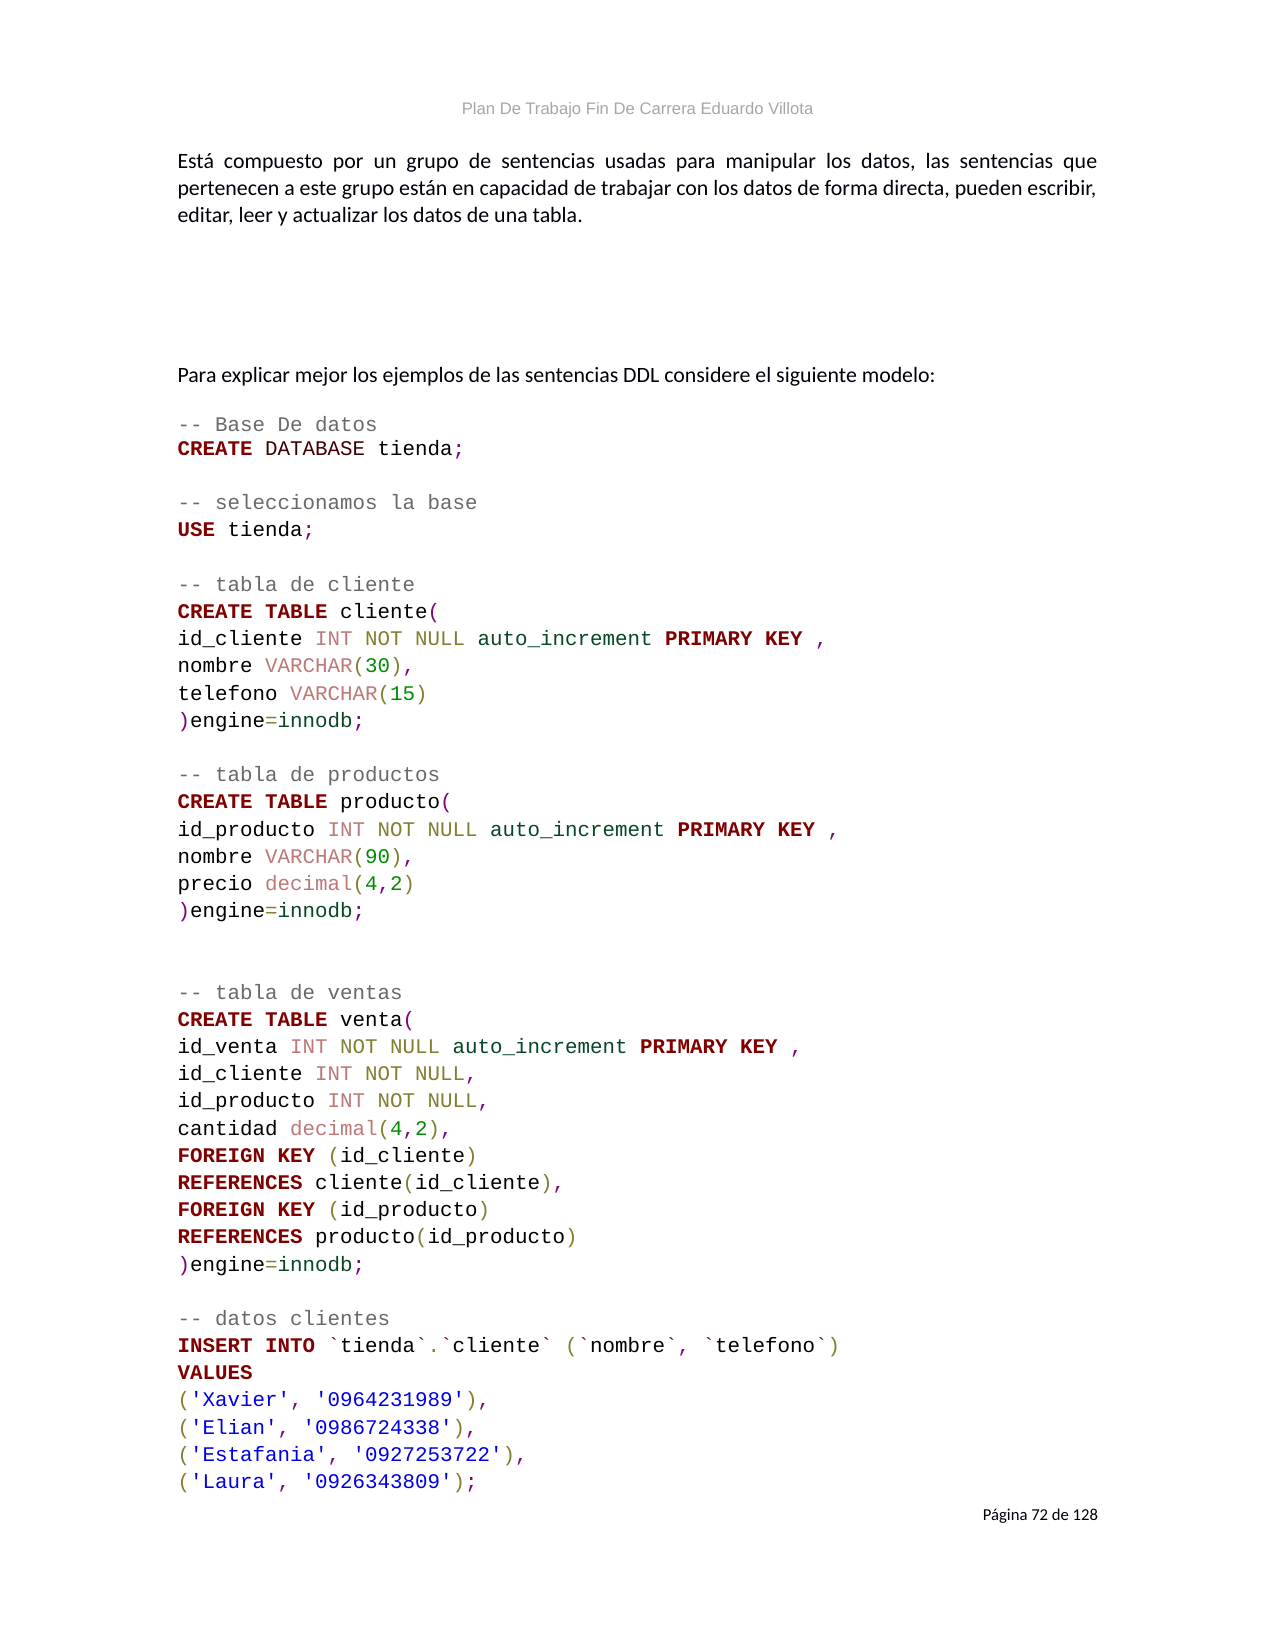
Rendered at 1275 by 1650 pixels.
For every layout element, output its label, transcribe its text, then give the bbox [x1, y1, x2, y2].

text INSERT INTO `tienda`.`cliente` (`nombre`, `telefono`) [177, 1335, 1098, 1359]
text nombre VARCHAR(90), [177, 846, 1098, 869]
text -- Base De datos [177, 414, 1098, 438]
text FOREIGN KEY (id_cliente) [177, 1145, 1098, 1168]
text cantidad decimal(4,2), [177, 1118, 1098, 1141]
text FOREIGN KEY (id_producto) [177, 1199, 1098, 1223]
text CREATE DATABASE tienda; [177, 438, 1098, 462]
text )engine=innodb; [177, 1253, 1098, 1277]
text Para explicar mejor los ejemplos de las sentencias DDL considere el siguiente modelo: [177, 361, 1098, 388]
text VALUES [177, 1362, 1098, 1386]
text )engine=innodb; [177, 710, 1098, 733]
text id_producto INT NOT NULL, [177, 1090, 1098, 1114]
text -- seleccionamos la base [177, 492, 1098, 516]
text Está compuesto por un grupo de sentencias usadas para manipular los datos, las sentencias que pertenecen a este grupo están en capacidad de trabajar con los datos de forma directa, pueden escribir, editar, leer y actualizar los datos de una tabla. [177, 148, 1098, 228]
text -- tabla de cliente [177, 574, 1098, 597]
text REFERENCES cliente(id_cliente), [177, 1172, 1098, 1196]
text USE tienda; [177, 519, 1098, 543]
text -- tabla de ventas [177, 982, 1098, 1005]
text -- tabla de productos [177, 764, 1098, 788]
text )engine=innodb; [177, 900, 1098, 924]
text id_cliente INT NOT NULL, [177, 1063, 1098, 1087]
text telefono VARCHAR(15) [177, 683, 1098, 706]
text ('Elian', '0986724338'), [177, 1417, 1098, 1440]
text CREATE TABLE producto( [177, 791, 1098, 815]
text -- datos clientes [177, 1308, 1098, 1332]
text id_producto INT NOT NULL auto_increment PRIMARY KEY , [177, 818, 1098, 842]
text ('Estafania', '0927253722'), [177, 1444, 1098, 1467]
text REFERENCES producto(id_producto) [177, 1226, 1098, 1250]
text CREATE TABLE cliente( [177, 601, 1098, 625]
text id_cliente INT NOT NULL auto_increment PRIMARY KEY , [177, 628, 1098, 652]
text id_venta INT NOT NULL auto_increment PRIMARY KEY , [177, 1036, 1098, 1060]
text precio decimal(4,2) [177, 873, 1098, 897]
text ('Laura', '0926343809'); [177, 1471, 1098, 1495]
text CREATE TABLE venta( [177, 1009, 1098, 1032]
text nombre VARCHAR(30), [177, 655, 1098, 679]
text ('Xavier', '0964231989'), [177, 1389, 1098, 1413]
